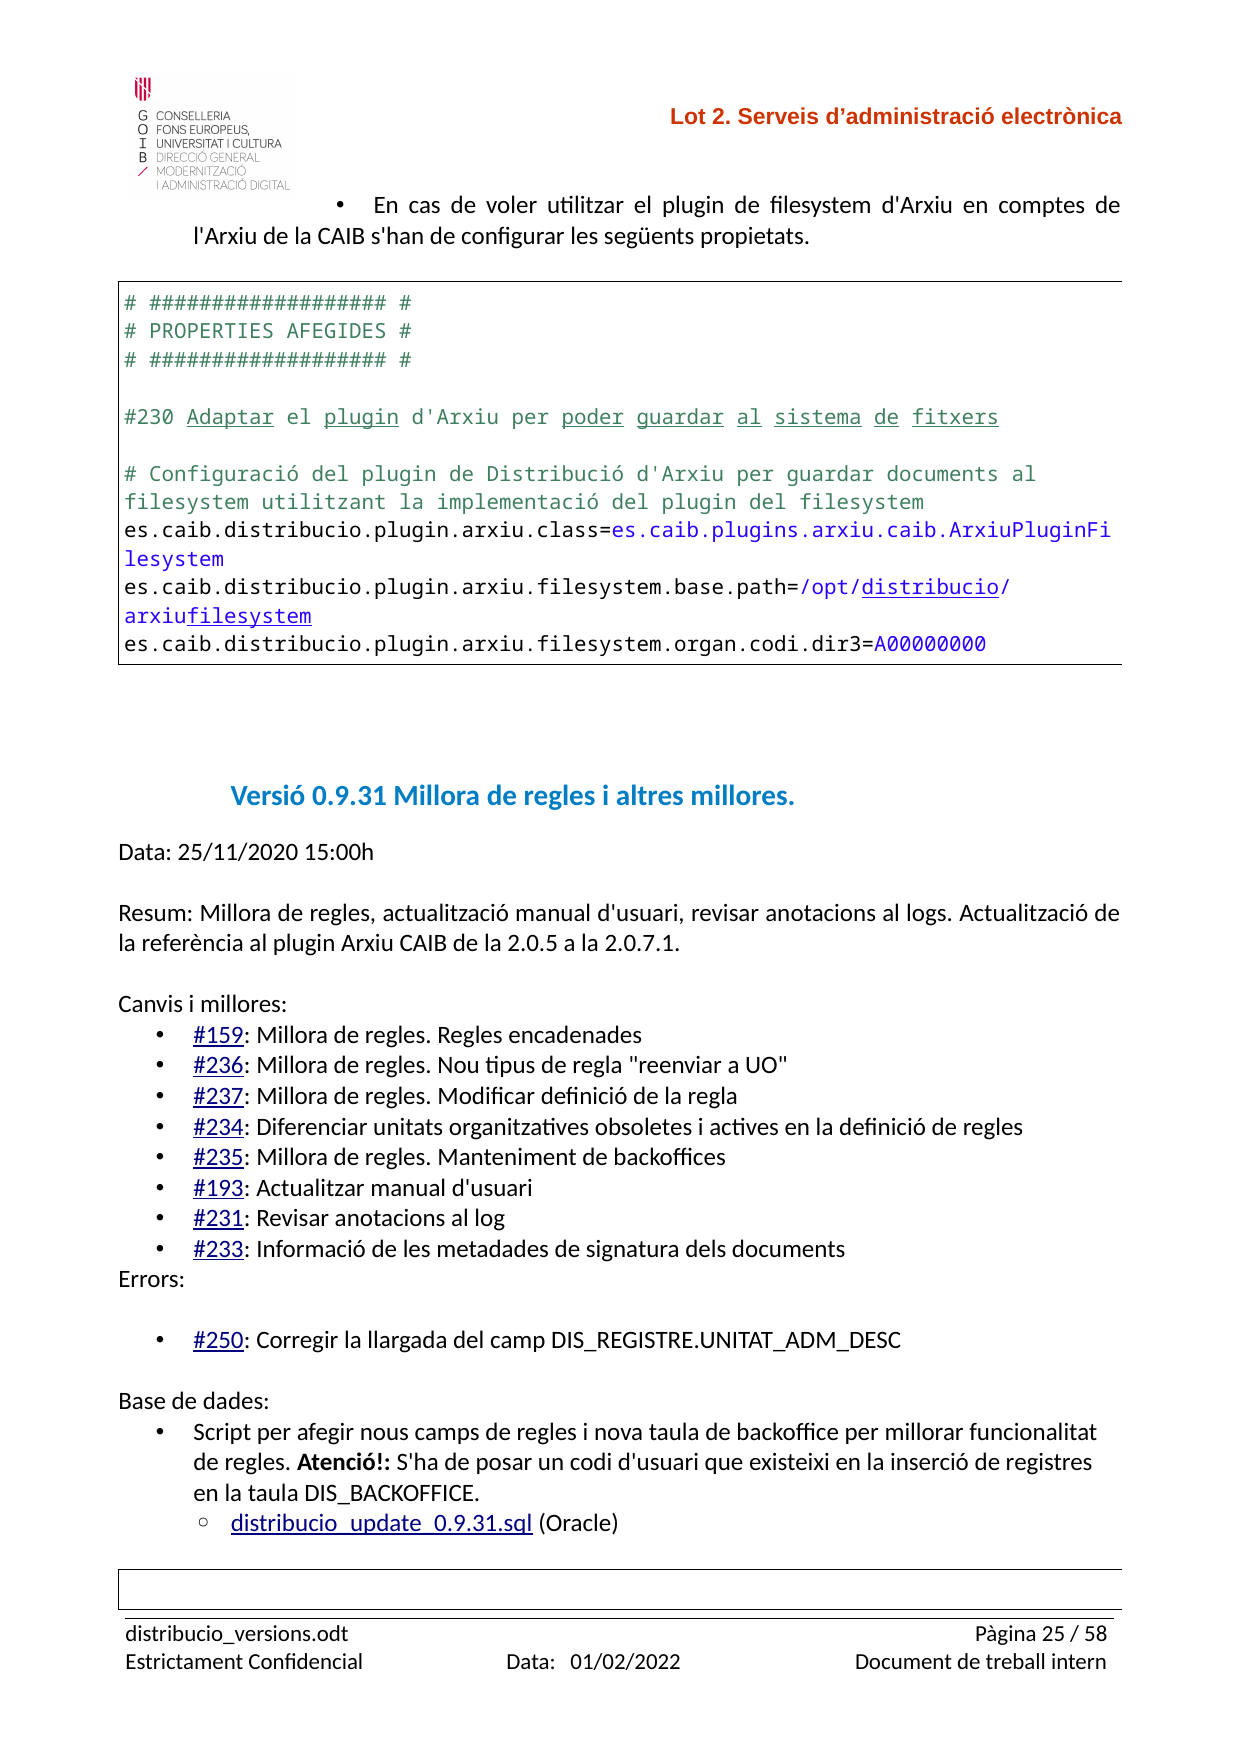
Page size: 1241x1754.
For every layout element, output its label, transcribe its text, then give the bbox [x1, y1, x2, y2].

list #250: Corregir la llargada del camp DIS_REGISTRE.UNITAT_ADM_DESC [156, 1324, 1122, 1355]
list #237: Millora de regles. Modificar definició de la regla [156, 1080, 1122, 1111]
list #233: Informació de les metadades de signatura dels documents [156, 1233, 1122, 1263]
list #236: Millora de regles. Nou tipus de regla "reenviar a UO" [156, 1049, 1122, 1080]
text Resum: Millora de regles, actualització manual d'usuari, revisar anotacions al logs. Actualització de la referència al plugin Arxiu CAIB de la 2.0.5 a la 2.0.7.1. [118, 897, 1122, 958]
subtitle Versió 0.9.31 Millora de regles i altres millores. [153, 777, 1122, 812]
list #193: Actualitzar manual d'usuari [156, 1172, 1122, 1202]
text Errors: [118, 1263, 1122, 1294]
text Canvis i millores: [118, 988, 1122, 1019]
text Data: 25/11/2020 15:00h [118, 836, 1122, 866]
table_header # ################### # # PROPERTIES AFEGIDES # # ################### # #230 Adaptar el plugin d'Arxiu per poder guardar al sistema de fitxers # Configuració del plugin de Distribució d'Arxiu per guardar documents al filesystem utilitzant la implementació del plugin del filesystem es.caib.distribucio.plugin.arxiu.class=es.caib.plugins.arxiu.caib.ArxiuPluginFilesystem es.caib.distribucio.plugin.arxiu.filesystem.base.path=/opt/distribucio/arxiufilesystem es.caib.distribucio.plugin.arxiu.filesystem.organ.codi.dir3=A00000000 [119, 282, 1122, 663]
list En cas de voler utilitzar el plugin de filesystem d'Arxiu en comptes de l'Arxiu de la CAIB s'han de configurar les següents propietats. [156, 190, 1122, 251]
list Script per afegir nous camps de regles i nova taula de backoffice per millorar funcionalitat de regles. Atenció!: S'ha de posar un codi d'usuari que existeixi en la inserció de registres en la taula DIS_BACKOFFICE. [156, 1416, 1122, 1507]
list #231: Revisar anotacions al log [156, 1202, 1122, 1233]
picture [126, 70, 299, 197]
list #159: Millora de regles. Regles encadenades [156, 1019, 1122, 1049]
list #235: Millora de regles. Manteniment de backoffices [156, 1141, 1122, 1172]
text Base de dades: [118, 1385, 1122, 1416]
list #234: Diferenciar unitats organitzatives obsoletes i actives en la definició de regles [156, 1111, 1122, 1141]
list distribucio_update_0.9.31.sql (Oracle) [193, 1507, 1122, 1538]
